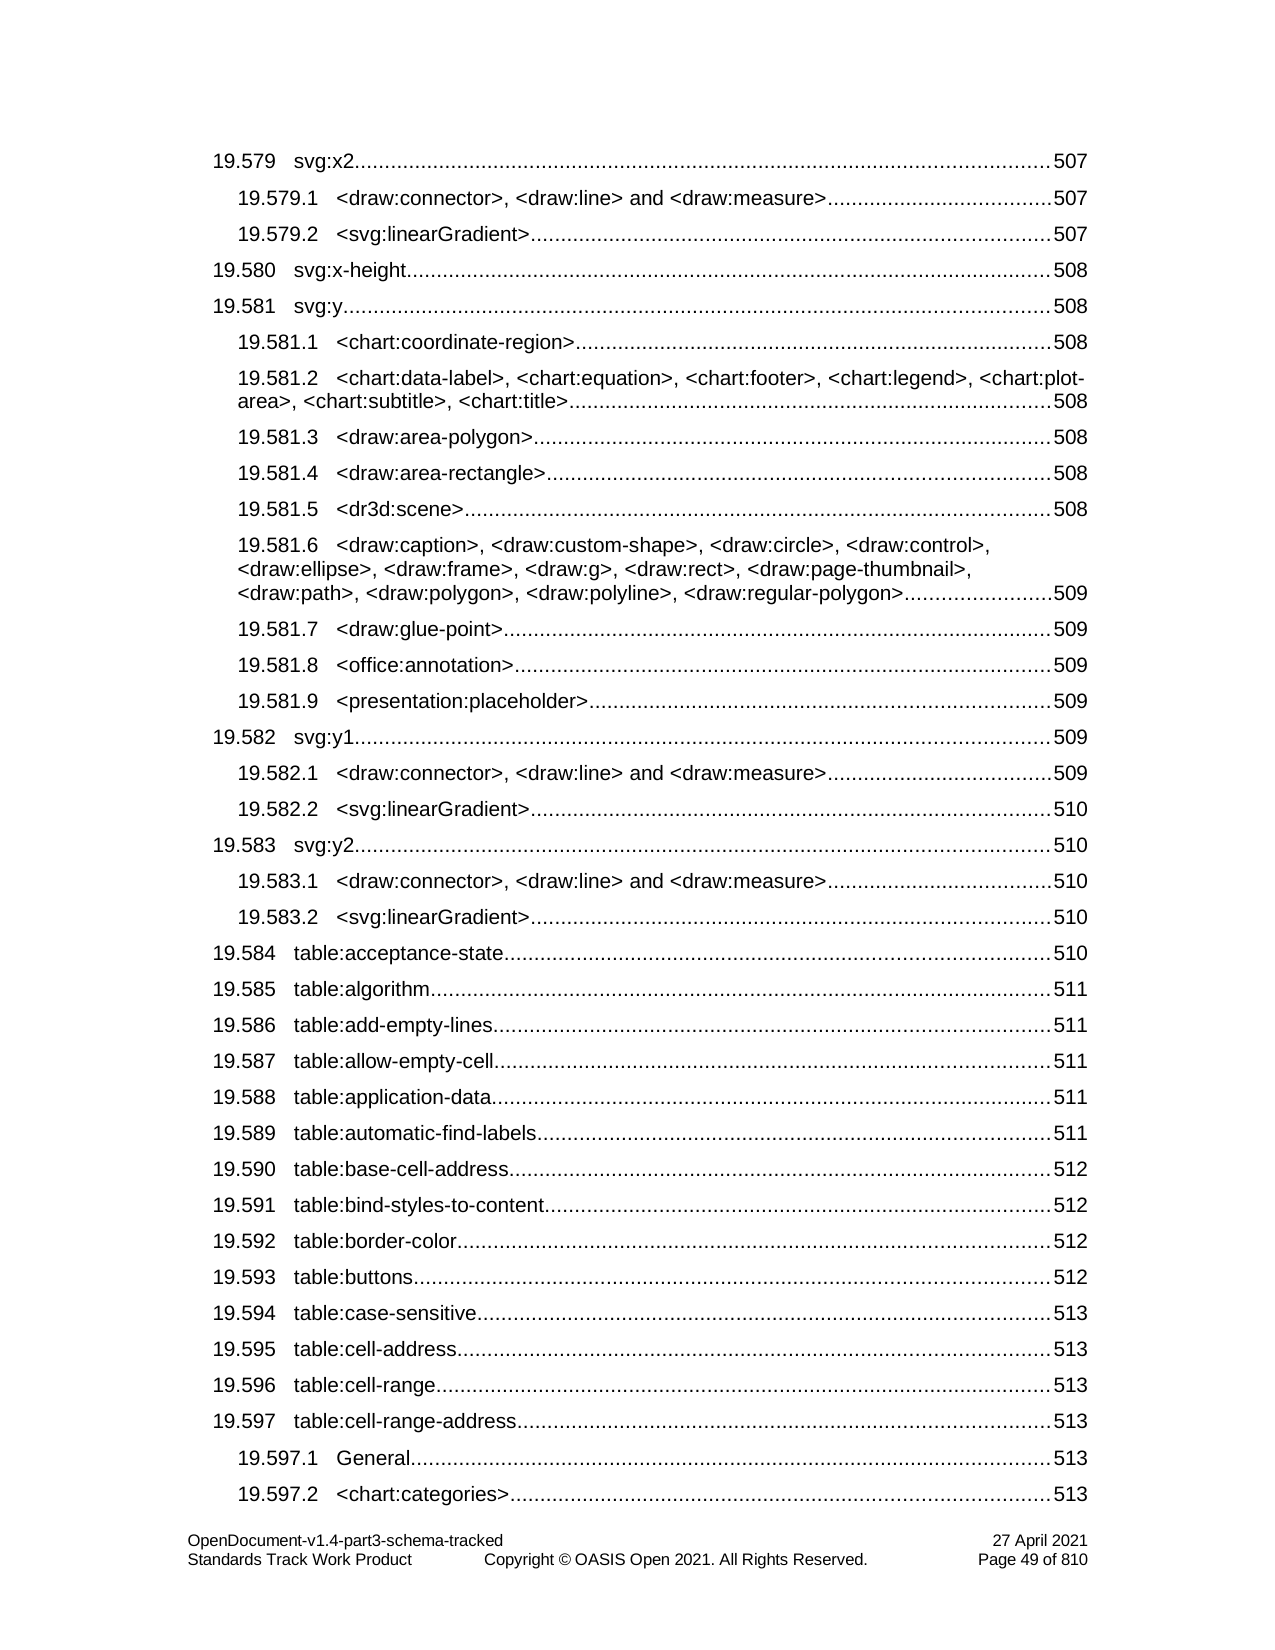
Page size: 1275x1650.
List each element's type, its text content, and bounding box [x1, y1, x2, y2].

text 19.593 table:buttons 512 [212, 1266, 1088, 1289]
text 19.581.5 <dr3d:scene> 508 [237, 498, 1088, 521]
text 19.581.9 <presentation:placeholder> 509 [237, 689, 1088, 713]
text 19.581.7 <draw:glue-point> 509 [237, 617, 1088, 641]
text 19.581.8 <office:annotation> 509 [237, 653, 1088, 677]
text 19.585 table:algorithm 511 [212, 977, 1088, 1001]
text 19.596 table:cell-range 513 [212, 1374, 1088, 1397]
text 19.586 table:add-empty-lines 511 [212, 1013, 1088, 1037]
text 19.583.2 <svg:linearGradient> 510 [237, 905, 1088, 929]
text 19.594 table:case-sensitive 513 [212, 1302, 1088, 1325]
text 19.581.1 <chart:coordinate-region> 508 [237, 330, 1088, 354]
text 19.590 table:base-cell-address 512 [212, 1158, 1088, 1181]
text 19.589 table:automatic-find-labels 511 [212, 1122, 1088, 1145]
text 19.583 svg:y2 510 [212, 833, 1088, 857]
text 19.592 table:border-color 512 [212, 1230, 1088, 1253]
text 19.581 svg:y 508 [212, 294, 1088, 318]
text 19.579.1 <draw:connector>, <draw:line> and <draw:measure> 507 [237, 186, 1088, 209]
text 19.597.2 <chart:categories> 513 [237, 1482, 1088, 1506]
text 19.595 table:cell-address 513 [212, 1338, 1088, 1361]
text 19.587 table:allow-empty-cell 511 [212, 1049, 1088, 1073]
text 19.582.2 <svg:linearGradient> 510 [237, 797, 1088, 821]
text 19.582.1 <draw:connector>, <draw:line> and <draw:measure> 509 [237, 761, 1088, 785]
text 19.581.2 <chart:data-label>, <chart:equation>, <chart:footer>, <chart:legend>, <chart:plot-area>, <chart:subtitle>, <chart:title> 508 [237, 366, 1088, 413]
text 19.579.2 <svg:linearGradient> 507 [237, 222, 1088, 246]
text 19.581.4 <draw:area-rectangle> 508 [237, 462, 1088, 485]
text 19.584 table:acceptance-state 510 [212, 941, 1088, 965]
text 19.583.1 <draw:connector>, <draw:line> and <draw:measure> 510 [237, 869, 1088, 893]
text 19.588 table:application-data 511 [212, 1086, 1088, 1109]
text 19.591 table:bind-styles-to-content 512 [212, 1194, 1088, 1217]
text 19.580 svg:x-height 508 [212, 258, 1088, 282]
text 19.579 svg:x2 507 [212, 150, 1088, 173]
text 19.582 svg:y1 509 [212, 725, 1088, 749]
text 19.581.6 <draw:caption>, <draw:custom-shape>, <draw:circle>, <draw:control>, <draw:ellipse>, <draw:frame>, <draw:g>, <draw:rect>, <draw:page-thumbnail>, <draw:path>, <draw:polygon>, <draw:polyline>, <draw:regular-polygon> 509 [237, 534, 1088, 604]
text 19.597.1 General 513 [237, 1446, 1088, 1469]
text 19.597 table:cell-range-address 513 [212, 1410, 1088, 1433]
text 19.581.3 <draw:area-polygon> 508 [237, 426, 1088, 449]
